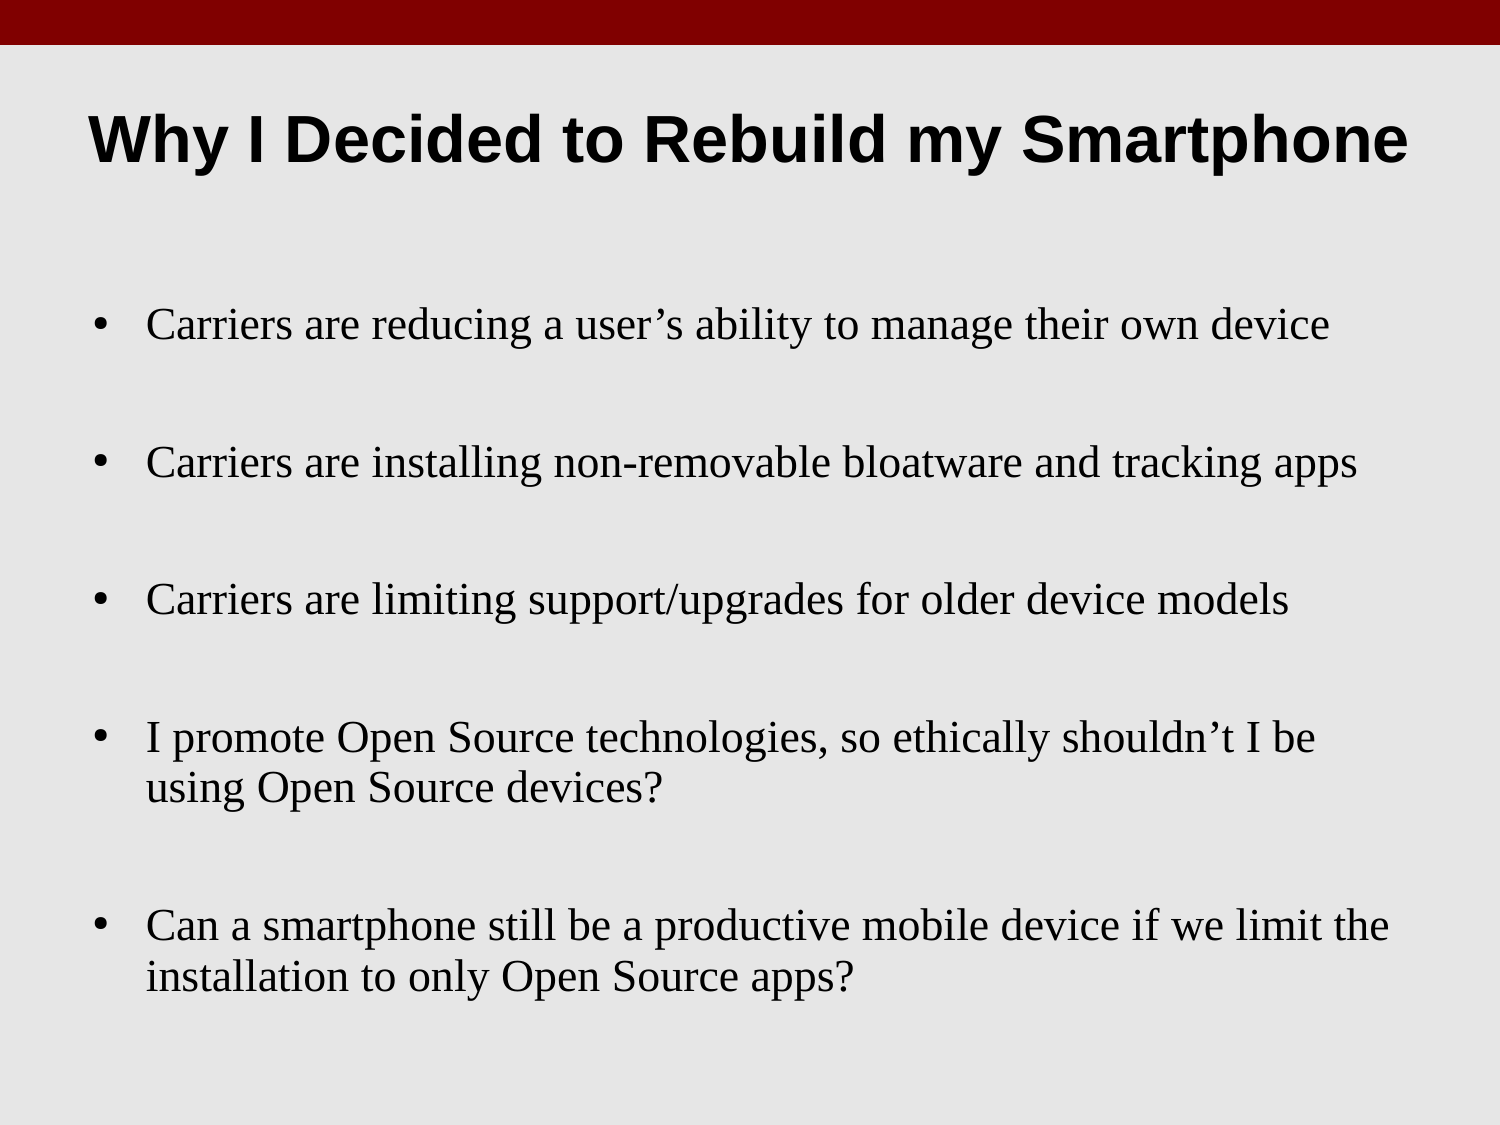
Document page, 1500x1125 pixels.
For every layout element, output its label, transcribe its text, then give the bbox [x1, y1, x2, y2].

title Why I Decided to Rebuild my Smartphone [75, 45, 1425, 233]
list Carriers are reducing a user’s ability to manage their own device Carriers are installing non-removable bloatware and tracking apps Carriers are limiting support/upgrades for older device models I promote Open Source technologies, so ethically shouldn’t I be using Open Source devices? Can a smartphone still be a productive mobile device if we limit the installation to only Open Source apps? [75, 233, 1425, 1096]
